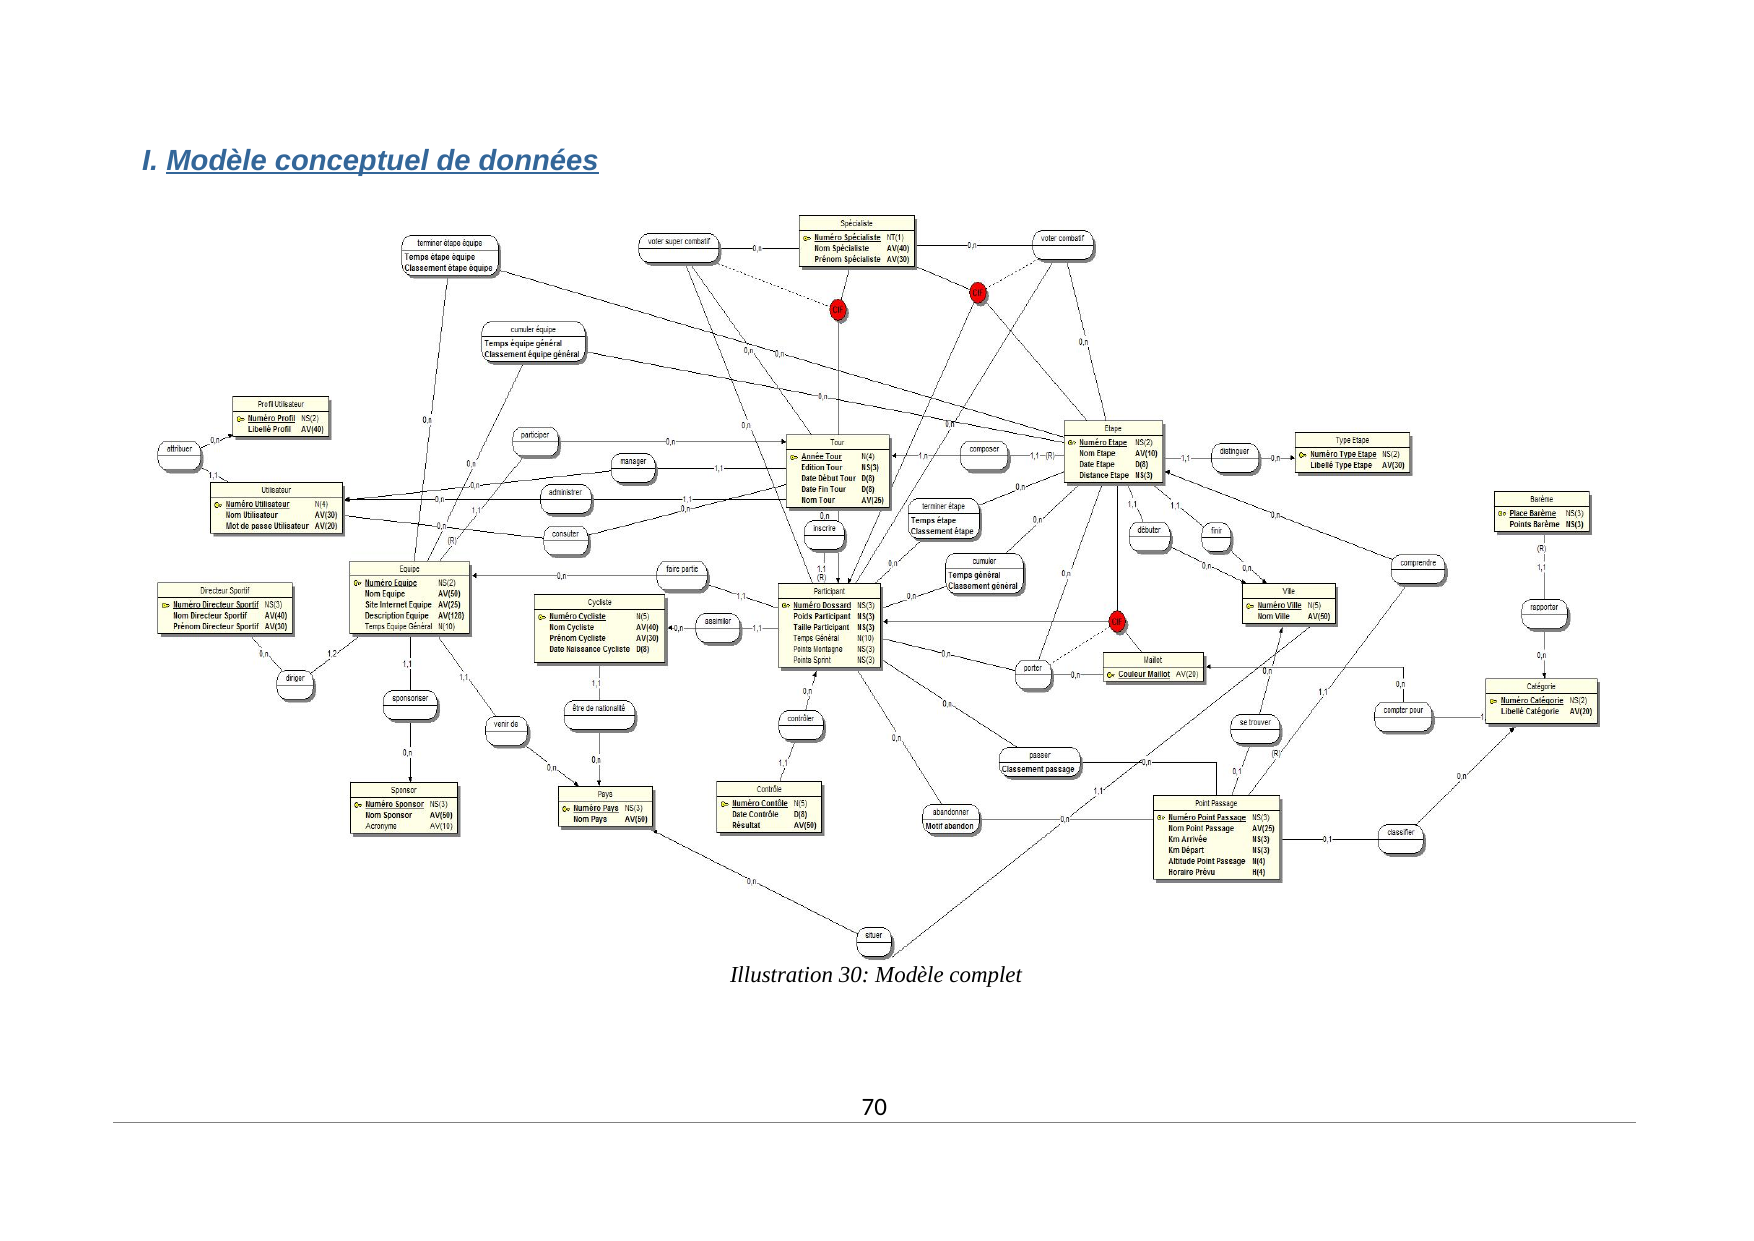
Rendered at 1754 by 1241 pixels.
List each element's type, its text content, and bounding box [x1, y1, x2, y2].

subtitle Modèle conceptuel de données [142, 143, 1636, 176]
subtitle [0, 987, 1754, 1087]
subtitle [0, 206, 1754, 218]
text Illustration 30: Modèle complet [0, 961, 1754, 987]
picture [153, 215, 1601, 961]
